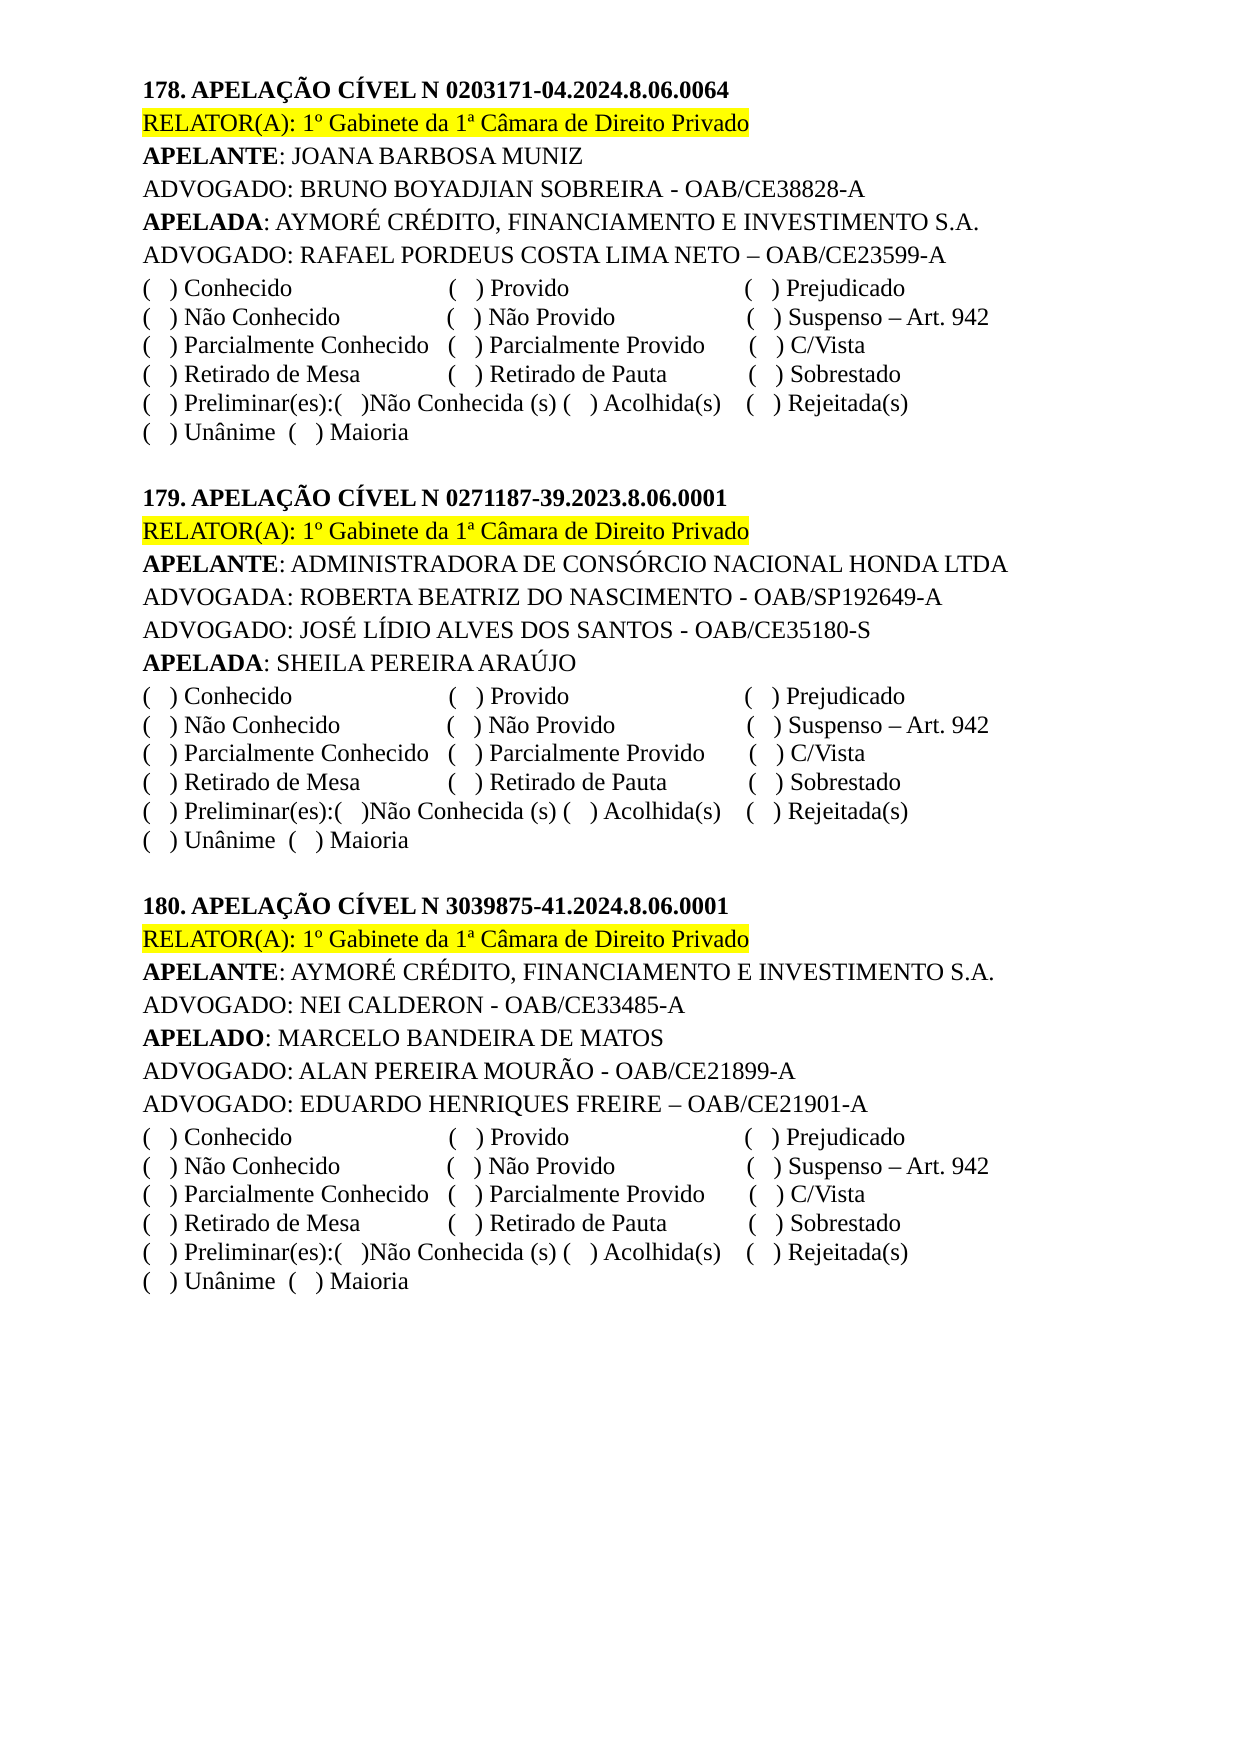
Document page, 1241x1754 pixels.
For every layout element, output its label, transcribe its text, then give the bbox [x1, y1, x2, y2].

text ( ) Unânime ( ) Maioria 180. APELAÇÃO CÍVEL N 3039875-41.2024.8.06.0001 RELATOR(A): 1º Gabinete da 1ª Câmara de Direito Privado APELANTE: AYMORÉ CRÉDITO, FINANCIAMENTO E INVESTIMENTO S.A. ADVOGADO: NEI CALDERON - OAB/CE33485-A APELADO: MARCELO BANDEIRA DE MATOS ADVOGADO: ALAN PEREIRA MOURÃO - OAB/CE21899-A ADVOGADO: EDUARDO HENRIQUES FREIRE – OAB/CE21901-A [142, 825, 1141, 1118]
text ( ) Parcialmente Conhecido ( ) Parcialmente Provido ( ) C/Vista [142, 331, 1158, 359]
text ( ) Não Conhecido ( ) Não Provido ( ) Suspenso – Art. 942 [142, 710, 1158, 738]
text ( ) Conhecido ( ) Provido ( ) Prejudicado [142, 1122, 1141, 1151]
text ( ) Preliminar(es):( )Não Conhecida (s) ( ) Acolhida(s) ( ) Rejeitada(s) [142, 1237, 1158, 1266]
text ( ) Retirado de Mesa ( ) Retirado de Pauta ( ) Sobrestado [142, 359, 1158, 388]
text ( ) Preliminar(es):( )Não Conhecida (s) ( ) Acolhida(s) ( ) Rejeitada(s) [142, 388, 1158, 417]
text ( ) Conhecido ( ) Provido ( ) Prejudicado [142, 681, 1141, 710]
text ( ) Não Conhecido ( ) Não Provido ( ) Suspenso – Art. 942 [142, 1151, 1158, 1179]
text ( ) Retirado de Mesa ( ) Retirado de Pauta ( ) Sobrestado [142, 1208, 1158, 1237]
text ( ) Conhecido ( ) Provido ( ) Prejudicado [142, 273, 1141, 302]
text 178. APELAÇÃO CÍVEL N 0203171-04.2024.8.06.0064 RELATOR(A): 1º Gabinete da 1ª Câmara de Direito Privado APELANTE: JOANA BARBOSA MUNIZ ADVOGADO: BRUNO BOYADJIAN SOBREIRA - OAB/CE38828-A APELADA: AYMORÉ CRÉDITO, FINANCIAMENTO E INVESTIMENTO S.A. ADVOGADO: RAFAEL PORDEUS COSTA LIMA NETO – OAB/CE23599-A [142, 75, 1141, 269]
text ( ) Preliminar(es):( )Não Conhecida (s) ( ) Acolhida(s) ( ) Rejeitada(s) [142, 796, 1158, 825]
text ( ) Não Conhecido ( ) Não Provido ( ) Suspenso – Art. 942 [142, 302, 1158, 331]
text ( ) Parcialmente Conhecido ( ) Parcialmente Provido ( ) C/Vista [142, 1179, 1158, 1208]
text ( ) Parcialmente Conhecido ( ) Parcialmente Provido ( ) C/Vista [142, 738, 1158, 767]
text ( ) Unânime ( ) Maioria [142, 1266, 1141, 1361]
text ( ) Unânime ( ) Maioria 179. APELAÇÃO CÍVEL N 0271187-39.2023.8.06.0001 RELATOR(A): 1º Gabinete da 1ª Câmara de Direito Privado APELANTE: ADMINISTRADORA DE CONSÓRCIO NACIONAL HONDA LTDA ADVOGADA: ROBERTA BEATRIZ DO NASCIMENTO - OAB/SP192649-A ADVOGADO: JOSÉ LÍDIO ALVES DOS SANTOS - OAB/CE35180-S APELADA: SHEILA PEREIRA ARAÚJO [142, 417, 1141, 677]
text ( ) Retirado de Mesa ( ) Retirado de Pauta ( ) Sobrestado [142, 767, 1158, 796]
